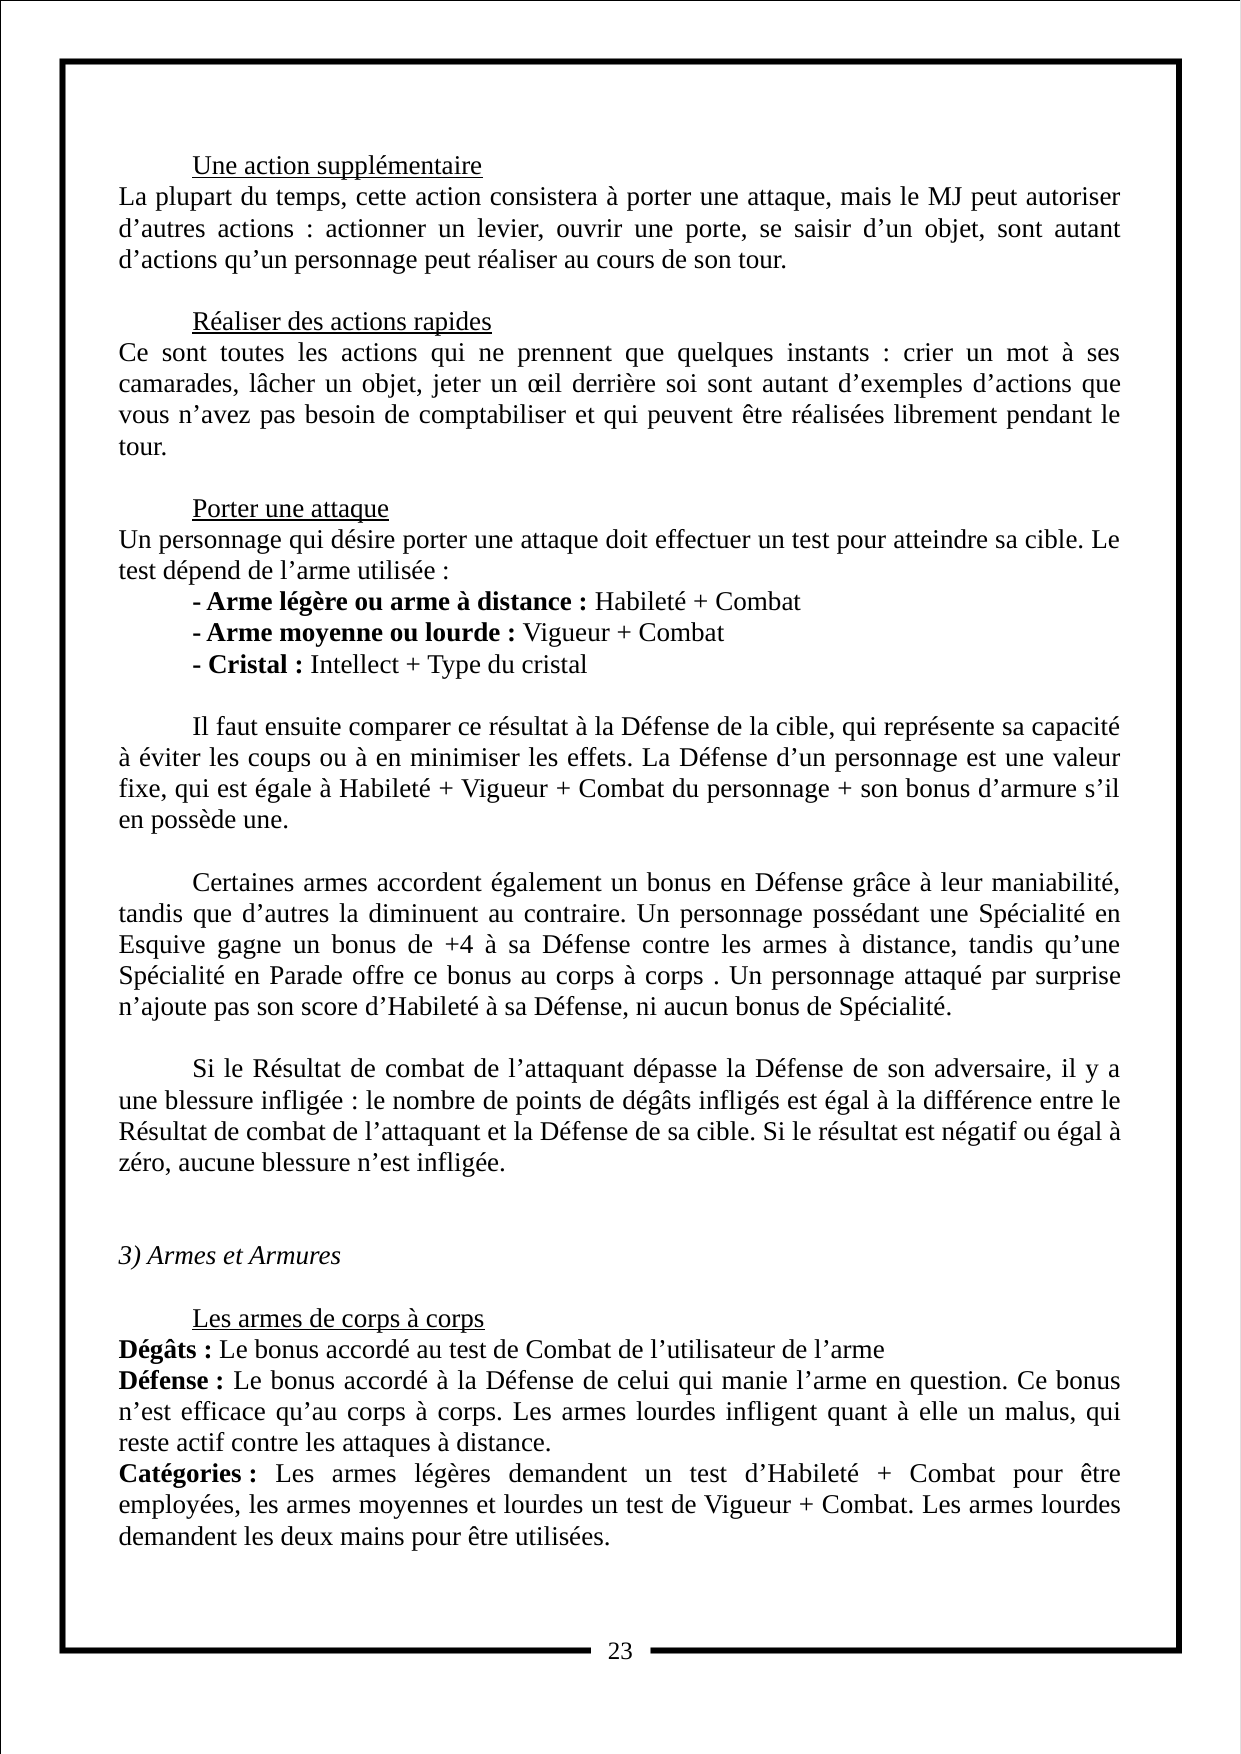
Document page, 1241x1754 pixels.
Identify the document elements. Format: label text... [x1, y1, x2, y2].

text - Arme moyenne ou lourde : Vigueur + Combat [118, 617, 1122, 648]
picture [1, 1, 1240, 1754]
text Certaines armes accordent également un bonus en Défense grâce à leur maniabilité, tandis que d’autres la diminuent au contraire. Un personnage possédant une Spécialité en Esquive gagne un bonus de +4 à sa Défense contre les armes à distance, tandis qu’une Spécialité en Parade offre ce bonus au corps à corps . Un personnage attaqué par surprise n’ajoute pas son score d’Habileté à sa Défense, ni aucun bonus de Spécialité. [118, 866, 1122, 1021]
text Défense : Le bonus accordé à la Défense de celui qui manie l’arme en question. Ce bonus n’est efficace qu’au corps à corps. Les armes lourdes infligent quant à elle un malus, qui reste actif contre les attaques à distance. [118, 1364, 1122, 1457]
text Réaliser des actions rapides [118, 305, 1122, 336]
text Catégories : Les armes légères demandent un test d’Habileté + Combat pour être employées, les armes moyennes et lourdes un test de Vigueur + Combat. Les armes lourdes demandent les deux mains pour être utilisées. [118, 1457, 1122, 1551]
text Dégâts : Le bonus accordé au test de Combat de l’utilisateur de l’arme [118, 1333, 1122, 1364]
text 3) Armes et Armures [118, 1239, 1122, 1271]
text Il faut ensuite comparer ce résultat à la Défense de la cible, qui représente sa capacité à éviter les coups ou à en minimiser les effets. La Défense d’un personnage est une valeur fixe, qui est égale à Habileté + Vigueur + Combat du personnage + son bonus d’armure s’il en possède une. [118, 710, 1122, 834]
text Porter une attaque [118, 492, 1122, 523]
text - Arme légère ou arme à distance : Habileté + Combat [118, 585, 1122, 617]
text Si le Résultat de combat de l’attaquant dépasse la Défense de son adversaire, il y a une blessure infligée : le nombre de points de dégâts infligés est égal à la différence entre le Résultat de combat de l’attaquant et la Défense de sa cible. Si le résultat est négatif ou égal à zéro, aucune blessure n’est infligée. [118, 1053, 1122, 1177]
text Une action supplémentaire [118, 149, 1122, 181]
text Les armes de corps à corps [118, 1302, 1122, 1333]
text - Cristal : Intellect + Type du cristal [118, 648, 1122, 679]
text Ce sont toutes les actions qui ne prennent que quelques instants : crier un mot à ses camarades, lâcher un objet, jeter un œil derrière soi sont autant d’exemples d’actions que vous n’avez pas besoin de comptabiliser et qui peuvent être réalisées librement pendant le tour. [118, 336, 1122, 461]
text Un personnage qui désire porter une attaque doit effectuer un test pour atteindre sa cible. Le test dépend de l’arme utilisée : [118, 523, 1122, 585]
text La plupart du temps, cette action consistera à porter une attaque, mais le MJ peut autoriser d’autres actions : actionner un levier, ouvrir une porte, se saisir d’un objet, sont autant d’actions qu’un personnage peut réaliser au cours de son tour. [118, 181, 1122, 274]
